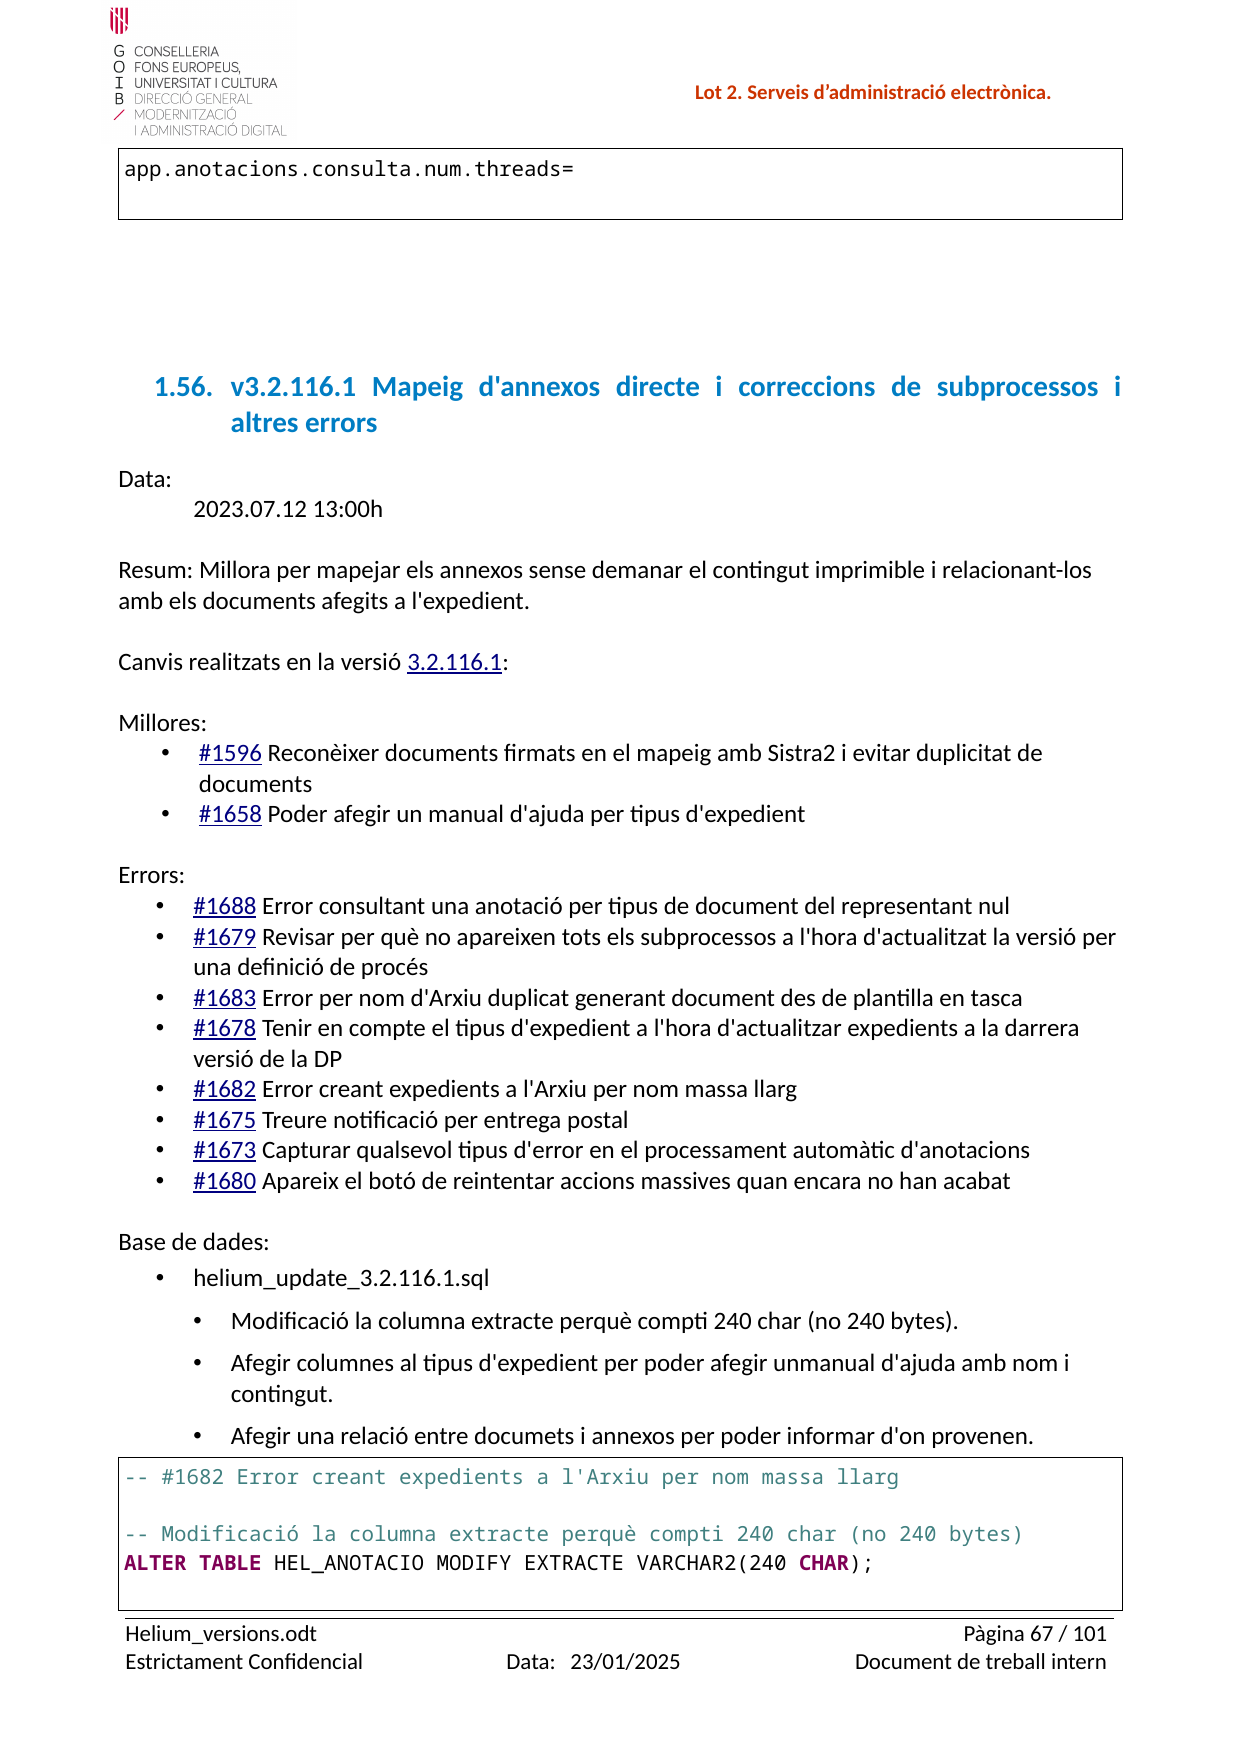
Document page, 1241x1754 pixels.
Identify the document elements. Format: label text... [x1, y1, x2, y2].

list Modificació la columna extracte perquè compti 240 char (no 240 bytes). [193, 1305, 1122, 1335]
text Resum: Millora per mapejar els annexos sense demanar el contingut imprimible i relacionant-los amb els documents afegits a l'expedient. [118, 554, 1122, 616]
list #1675 Treure notificació per entrega postal [156, 1104, 1122, 1134]
text Base de dades: [118, 1226, 1122, 1256]
text Errors: [118, 860, 1122, 890]
list #1673 Capturar qualsevol tipus d'error en el processament automàtic d'anotacions [156, 1134, 1122, 1165]
text Canvis realitzats en la versió 3.2.116.1: [118, 646, 1122, 677]
list helium_update_3.2.116.1.sql [156, 1262, 1122, 1293]
list #1683 Error per nom d'Arxiu duplicat generant document des de plantilla en tasca [156, 982, 1122, 1012]
list #1678 Tenir en compte el tipus d'expedient a l'hora d'actualitzar expedients a la darrera versió de la DP [156, 1012, 1122, 1073]
list #1679 Revisar per què no apareixen tots els subprocessos a l'hora d'actualitzat la versió per una definició de procés [156, 921, 1122, 982]
table_header -- #1682 Error creant expedients a l'Arxiu per nom massa llarg -- Modificació la columna extracte perquè compti 240 char (no 240 bytes) ALTER TABLE HEL_ANOTACIO MODIFY EXTRACTE VARCHAR2(240 CHAR); [119, 1458, 1122, 1610]
text Millores: [118, 707, 1122, 738]
subtitle v3.2.116.1 Mapeig d'annexos directe i correccions de subprocessos i altres errors [153, 368, 1122, 439]
list #1680 Apareix el botó de reintentar accions massives quan encara no han acabat [156, 1165, 1122, 1195]
list Afegir una relació entre documets i annexos per poder informar d'on provenen. [193, 1420, 1122, 1451]
text Data: [118, 463, 1122, 493]
list #1596 Reconèixer documents firmats en el mapeig amb Sistra2 i evitar duplicitat de documents [161, 738, 1122, 799]
list Afegir columnes al tipus d'expedient per poder afegir unmanual d'ajuda amb nom i contingut. [193, 1347, 1122, 1408]
list #1658 Poder afegir un manual d'ajuda per tipus d'expedient [161, 799, 1122, 829]
text 2023.07.12 13:00h [118, 493, 1122, 524]
list #1682 Error creant expedients a l'Arxiu per nom massa llarg [156, 1073, 1122, 1104]
picture [100, 0, 297, 144]
list #1688 Error consultant una anotació per tipus de document del representant nul [156, 890, 1122, 921]
table_header app.anotacions.consulta.num.threads= [119, 149, 1122, 219]
